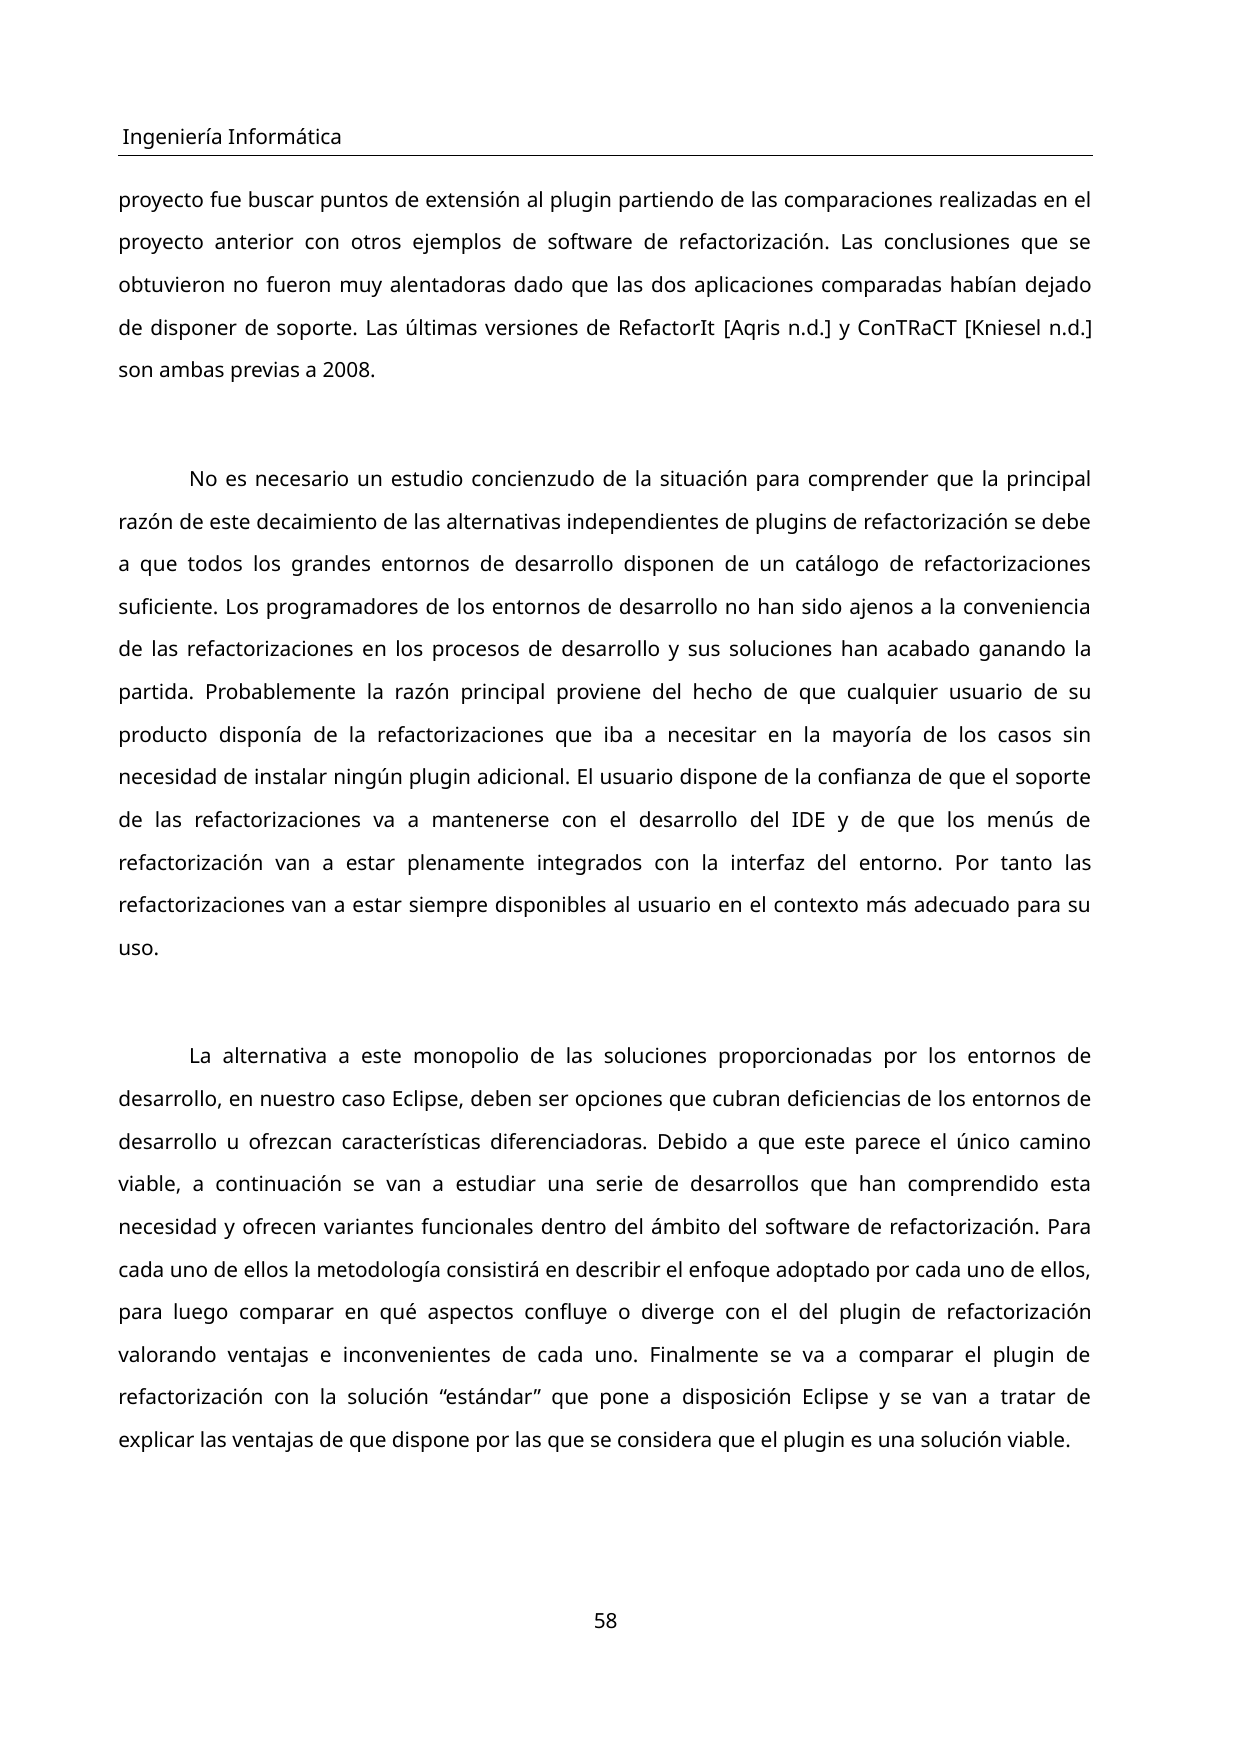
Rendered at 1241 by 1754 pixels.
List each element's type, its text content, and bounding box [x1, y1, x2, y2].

text proyecto fue buscar puntos de extensión al plugin partiendo de las comparaciones realizadas en el proyecto anterior con otros ejemplos de software de refactorización. Las conclusiones que se obtuvieron no fueron muy alentadoras dado que las dos aplicaciones comparadas habían dejado de disponer de soporte. Las últimas versiones de RefactorIt [Aqris n.d.] y ConTRaCT [Kniesel n.d.] son ambas previas a 2008. [118, 185, 1093, 384]
text No es necesario un estudio concienzudo de la situación para comprender que la principal razón de este decaimiento de las alternativas independientes de plugins de refactorización se debe a que todos los grandes entornos de desarrollo disponen de un catálogo de refactorizaciones suficiente. Los programadores de los entornos de desarrollo no han sido ajenos a la conveniencia de las refactorizaciones en los procesos de desarrollo y sus soluciones han acabado ganando la partida. Probablemente la razón principal proviene del hecho de que cualquier usuario de su producto disponía de la refactorizaciones que iba a necesitar en la mayoría de los casos sin necesidad de instalar ningún plugin adicional. El usuario dispone de la confianza de que el soporte de las refactorizaciones va a mantenerse con el desarrollo del IDE y de que los menús de refactorización van a estar plenamente integrados con la interfaz del entorno. Por tanto las refactorizaciones van a estar siempre disponibles al usuario en el contexto más adecuado para su uso. [118, 464, 1093, 961]
text La alternativa a este monopolio de las soluciones proporcionadas por los entornos de desarrollo, en nuestro caso Eclipse, deben ser opciones que cubran deficiencias de los entornos de desarrollo u ofrezcan características diferenciadoras. Debido a que este parece el único camino viable, a continuación se van a estudiar una serie de desarrollos que han comprendido esta necesidad y ofrecen variantes funcionales dentro del ámbito del software de refactorización. Para cada uno de ellos la metodología consistirá en describir el enfoque adoptado por cada uno de ellos, para luego comparar en qué aspectos confluye o diverge con el del plugin de refactorización valorando ventajas e inconvenientes de cada uno. Finalmente se va a comparar el plugin de refactorización con la solución “estándar” que pone a disposición Eclipse y se van a tratar de explicar las ventajas de que dispone por las que se considera que el plugin es una solución viable. [118, 1042, 1093, 1453]
